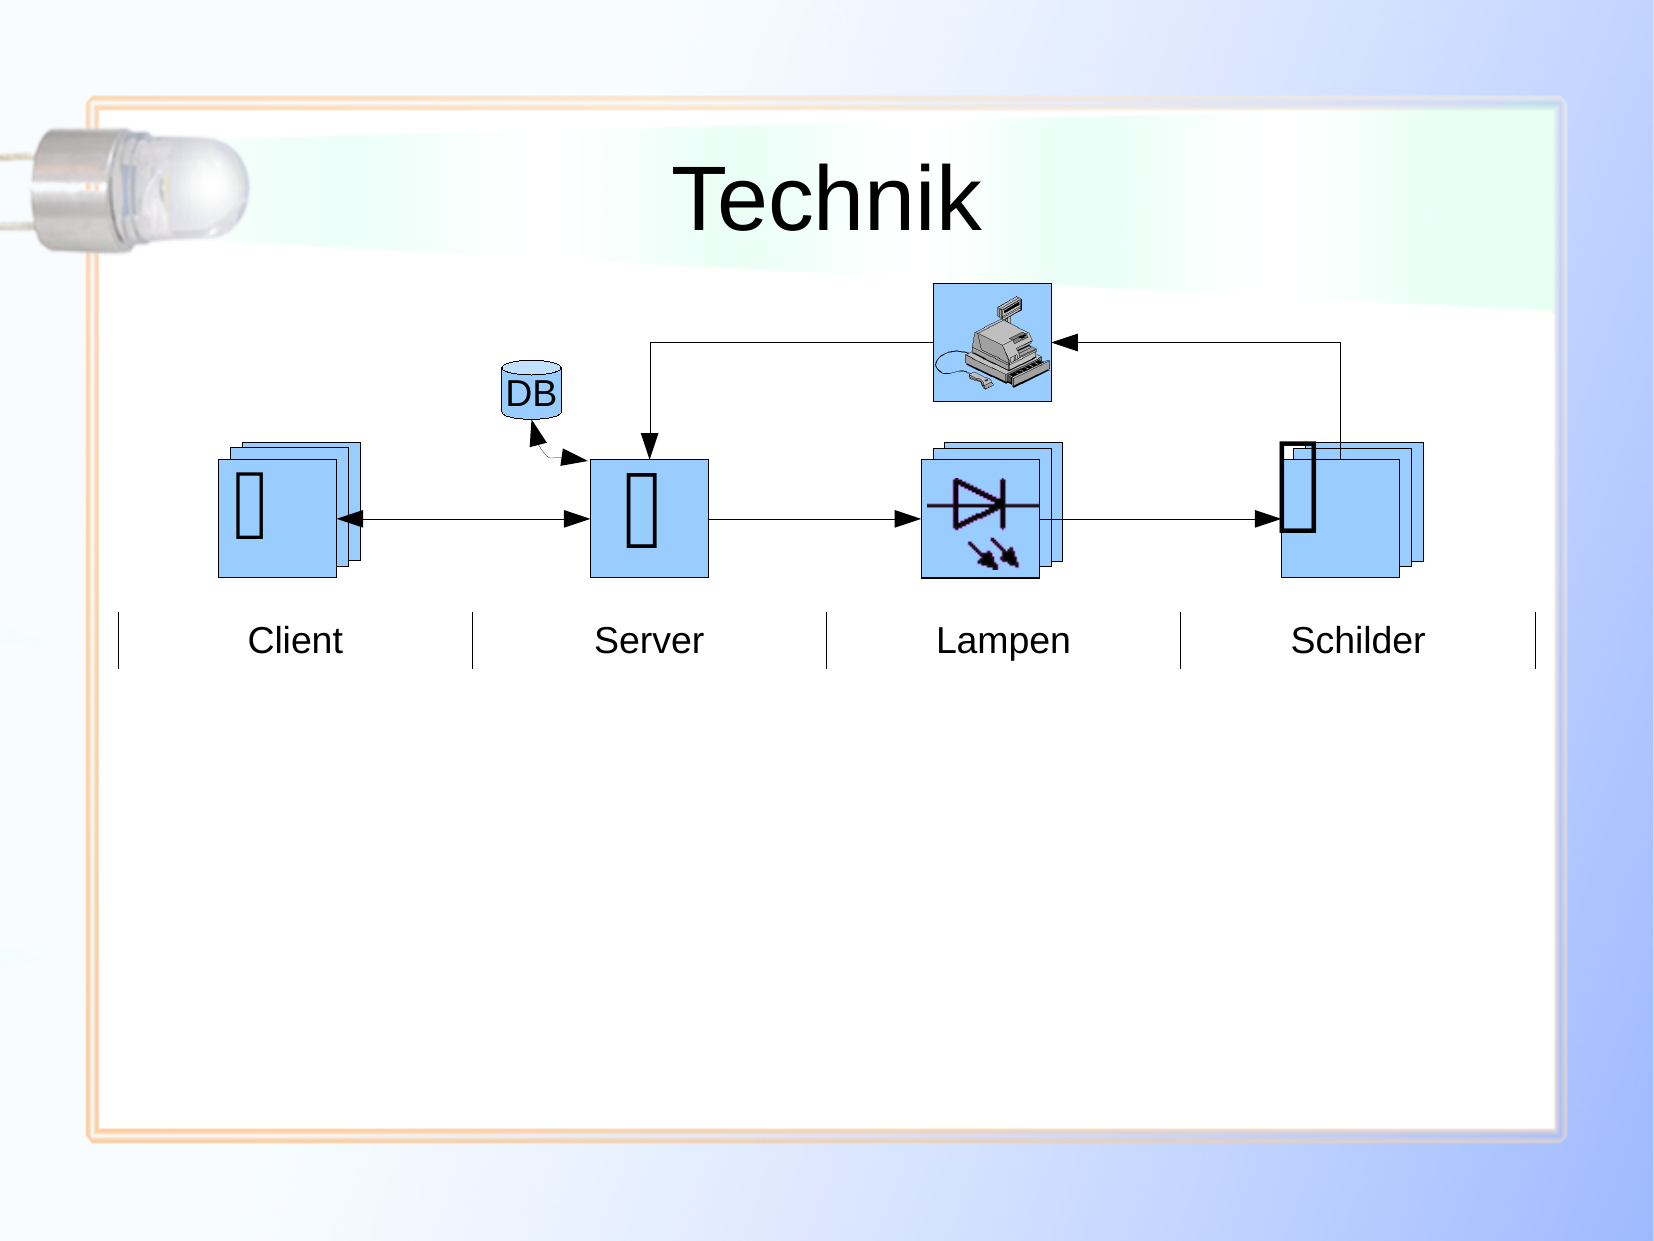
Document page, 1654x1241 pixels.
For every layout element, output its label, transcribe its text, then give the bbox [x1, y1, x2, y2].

table_header Schilder [1181, 612, 1535, 669]
text_box [590, 459, 709, 578]
text_box [337, 520, 361, 567]
text_box : [218, 462, 337, 589]
text_box [921, 442, 1063, 579]
table_header Lampen [827, 612, 1180, 669]
text_box  [608, 463, 727, 591]
table_header Server [473, 612, 826, 669]
text_box [218, 442, 361, 518]
table_header Client [119, 612, 472, 669]
text_box  [1260, 431, 1424, 584]
text_box [933, 283, 1052, 402]
picture [0, 0, 1654, 1241]
text_box [1040, 520, 1063, 567]
title Technik [82, 102, 1571, 296]
text_box DB [501, 368, 562, 420]
